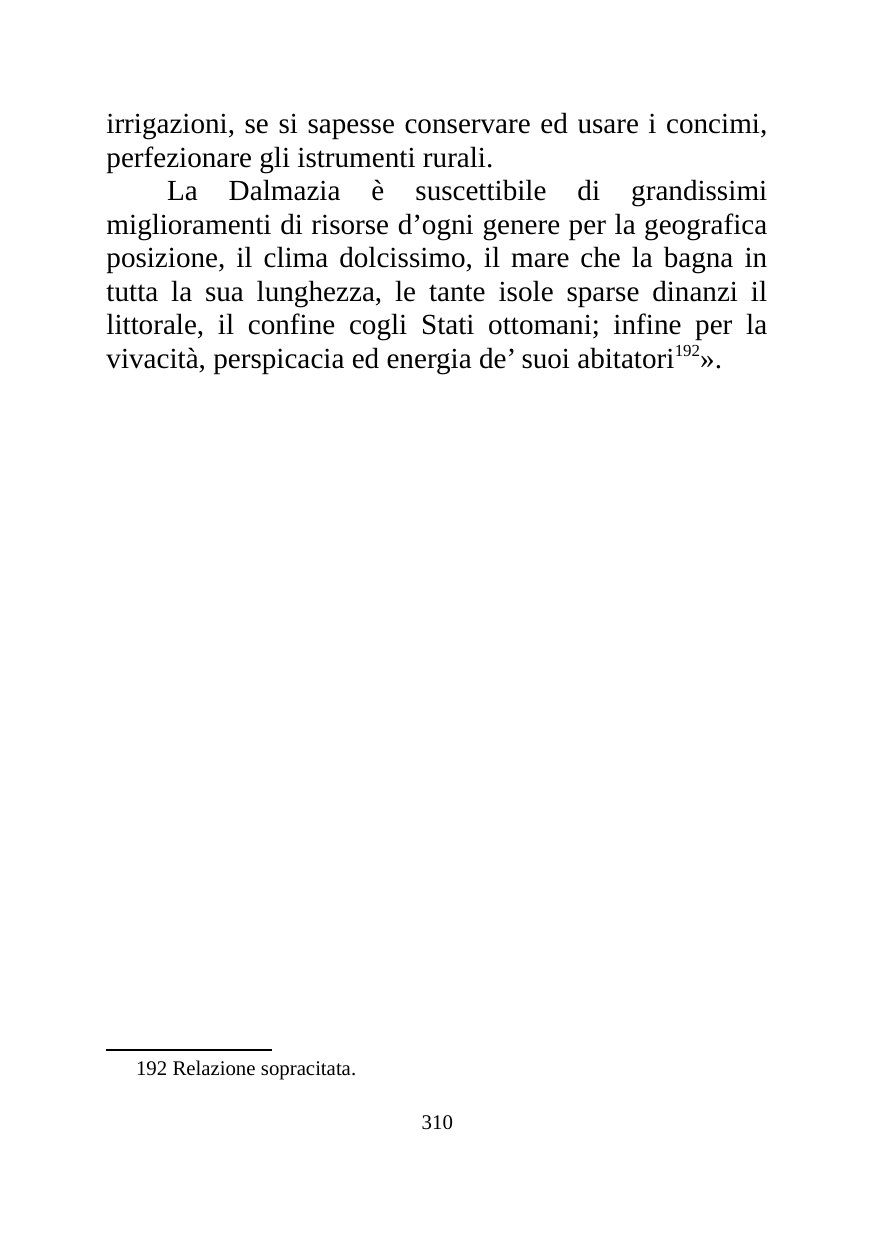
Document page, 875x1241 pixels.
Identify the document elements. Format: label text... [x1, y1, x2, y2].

text Relazione sopracitata. [106, 1056, 768, 1080]
text irrigazioni, se si sapesse conservare ed usare i concimi, perfezionare gli istrumenti rurali. [106, 106, 768, 173]
text La Dalmazia è suscettibile di grandissimi miglioramenti di risorse d’ogni genere per la geografica posizione, il clima dolcissimo, il mare che la bagna in tutta la sua lunghezza, le tante isole sparse dinanzi il littorale, il confine cogli Stati ottomani; infine per la vivacità, perspicacia ed energia de’ suoi abitatori». [106, 173, 768, 374]
